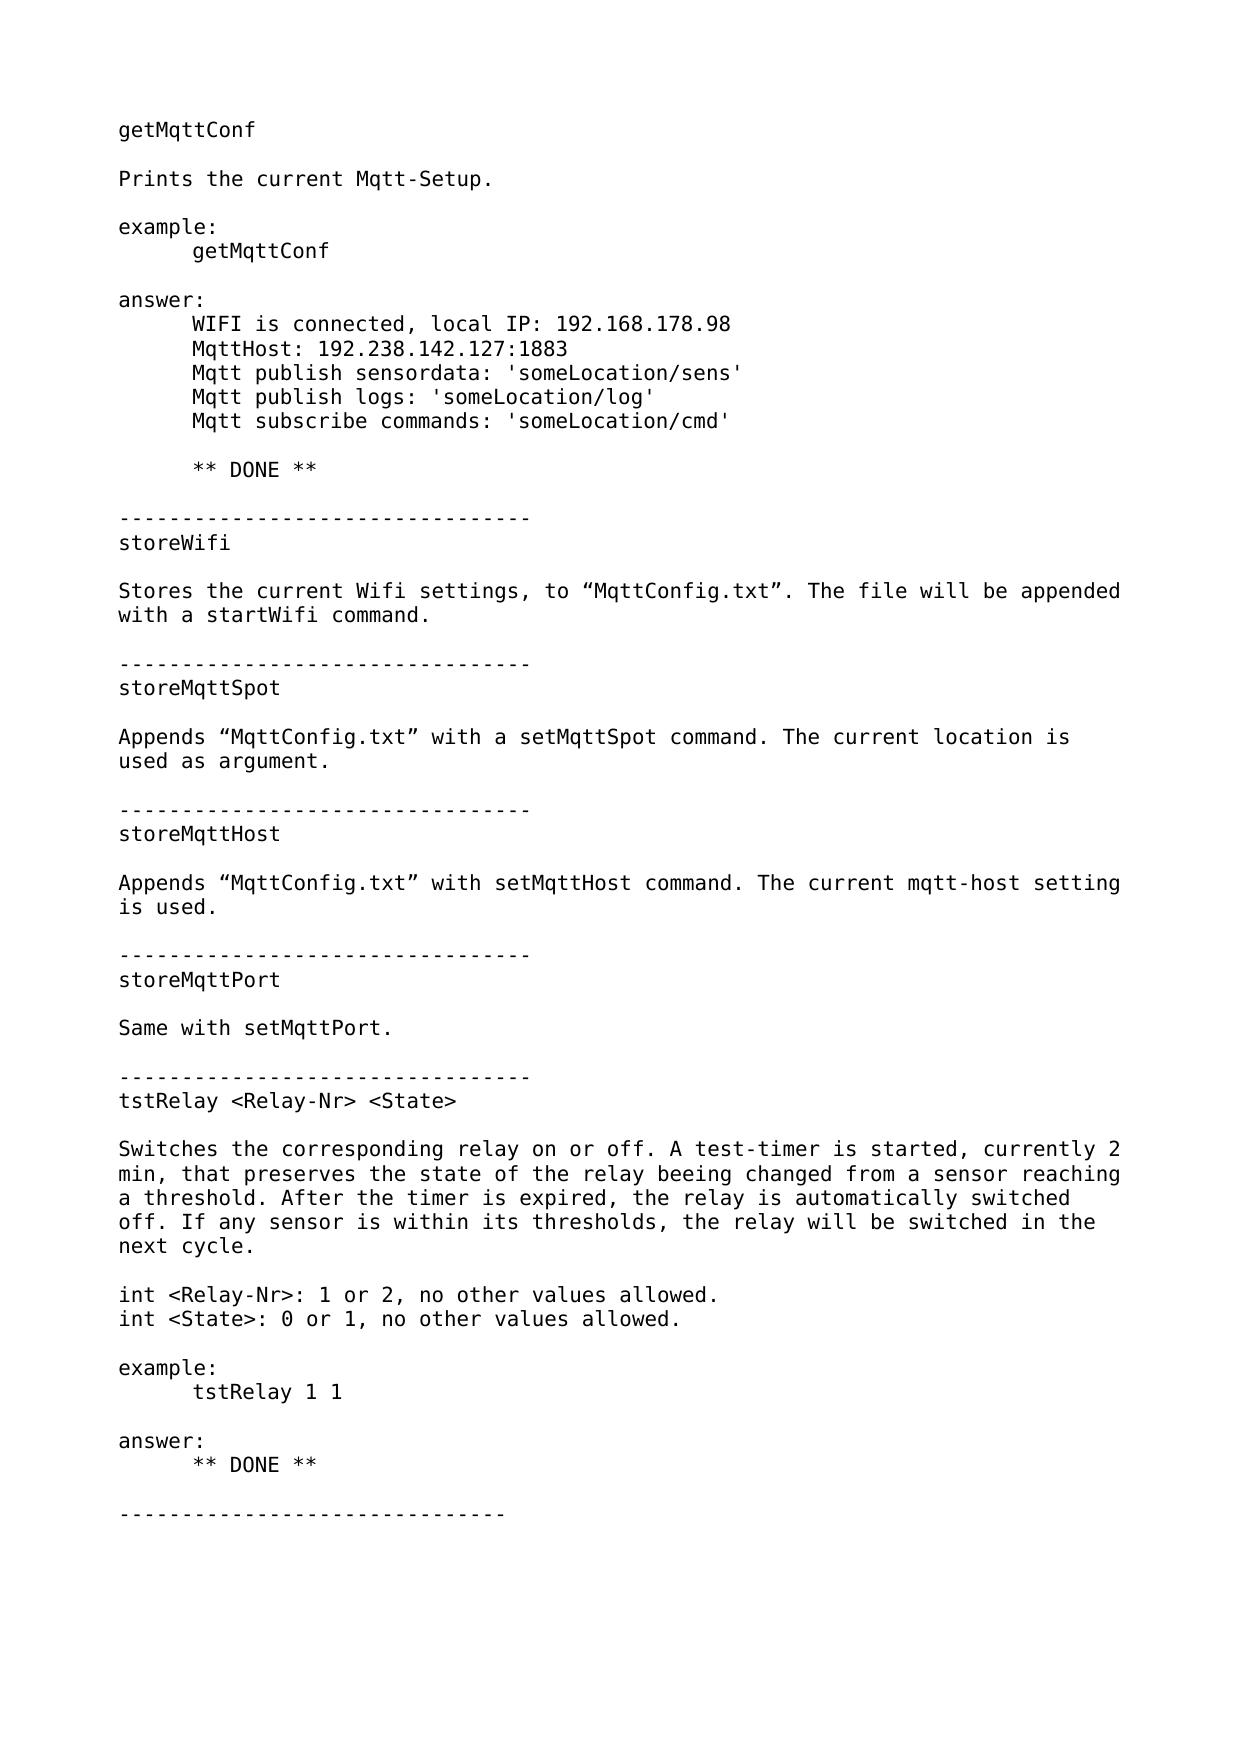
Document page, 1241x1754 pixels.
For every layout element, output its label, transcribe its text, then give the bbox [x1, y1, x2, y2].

text storeWifi [118, 531, 1122, 555]
text answer: [118, 1429, 1122, 1453]
text tstRelay 1 1 [118, 1380, 1122, 1404]
text --------------------------------- [118, 798, 1122, 822]
text --------------------------------- [118, 652, 1122, 676]
text --------------------------------- [118, 943, 1122, 968]
text Same with setMqttPort. [118, 1016, 1122, 1040]
text storeMqttPort [118, 968, 1122, 992]
text WIFI is connected, local IP: 192.168.178.98 [118, 312, 1122, 337]
text int <State>: 0 or 1, no other values allowed. [118, 1307, 1122, 1332]
text storeMqttHost [118, 822, 1122, 846]
text getMqttConf [118, 239, 1122, 264]
text Appends “MqttConfig.txt” with setMqttHost command. The current mqtt-host setting is used. [118, 871, 1122, 919]
text getMqttConf [118, 118, 1122, 142]
text Switches the corresponding relay on or off. A test-timer is started, currently 2 min, that preserves the state of the relay beeing changed from a sensor reaching a threshold. After the timer is expired, the relay is automatically switched off. If any sensor is within its thresholds, the relay will be switched in the next cycle. [118, 1137, 1122, 1259]
text example: [118, 1356, 1122, 1380]
text ** DONE ** [118, 458, 1122, 482]
text int <Relay-Nr>: 1 or 2, no other values allowed. [118, 1283, 1122, 1307]
text MqttHost: 192.238.142.127:1883 [118, 337, 1122, 361]
text storeMqttSpot [118, 676, 1122, 701]
text ** DONE ** [118, 1453, 1122, 1477]
text example: [118, 215, 1122, 239]
text Mqtt publish logs: 'someLocation/log' [118, 385, 1122, 409]
text Prints the current Mqtt-Setup. [118, 167, 1122, 191]
text --------------------------------- [118, 506, 1122, 531]
text answer: [118, 288, 1122, 312]
text Appends “MqttConfig.txt” with a setMqttSpot command. The current location is used as argument. [118, 725, 1122, 773]
text Mqtt publish sensordata: 'someLocation/sens' [118, 361, 1122, 385]
text --------------------------------- [118, 1065, 1122, 1089]
text Stores the current Wifi settings, to “MqttConfig.txt”. The file will be appended with a startWifi command. [118, 579, 1122, 628]
text tstRelay <Relay-Nr> <State> [118, 1089, 1122, 1113]
text Mqtt subscribe commands: 'someLocation/cmd' [118, 409, 1122, 434]
text ------------------------------- [118, 1502, 1122, 1526]
